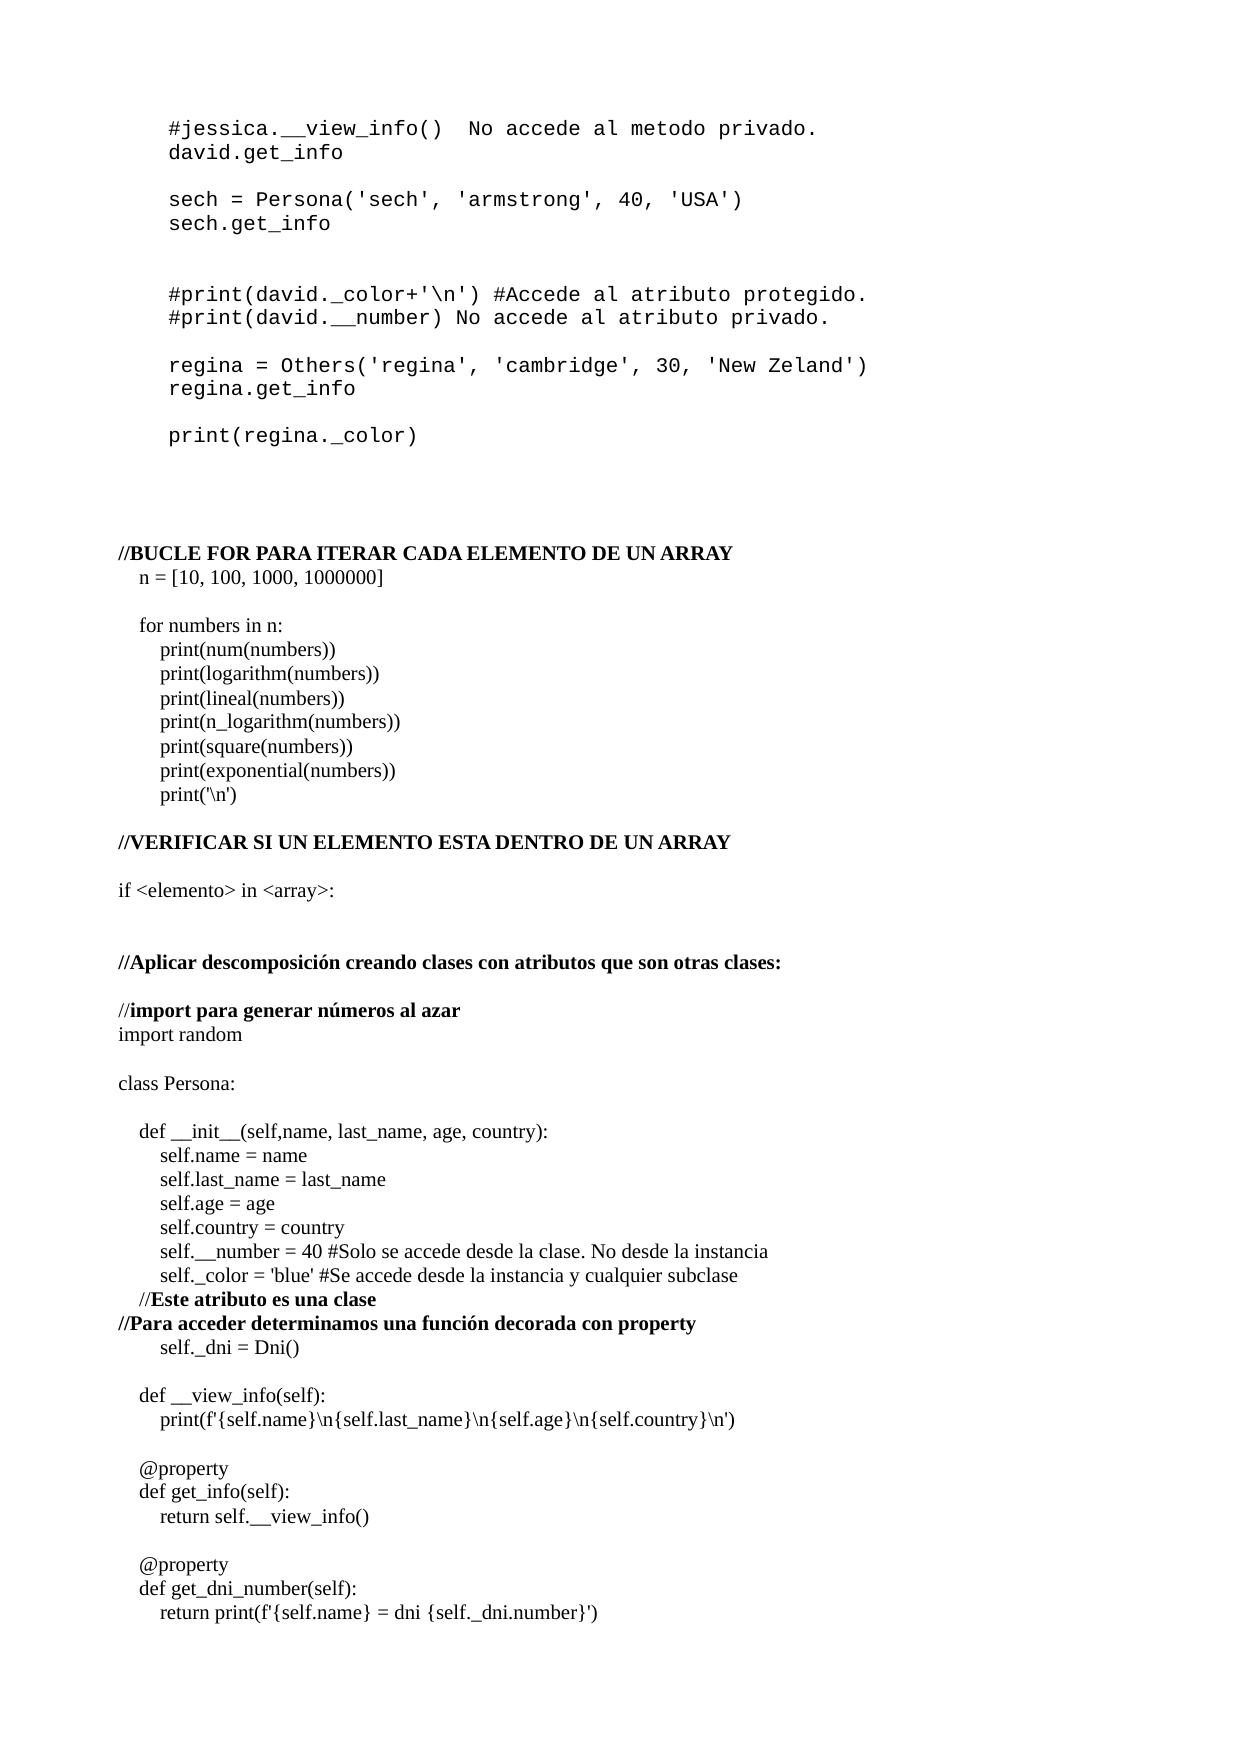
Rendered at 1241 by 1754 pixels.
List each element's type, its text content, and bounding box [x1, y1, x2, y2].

text def __view_info(self): [118, 1383, 1122, 1407]
text for numbers in n: [118, 613, 1122, 637]
text self.last_name = last_name [118, 1167, 1122, 1191]
text //import para generar números al azar [118, 998, 1122, 1022]
text print(f'{self.name}\n{self.last_name}\n{self.age}\n{self.country}\n') [118, 1407, 1122, 1431]
text self.country = country [118, 1215, 1122, 1239]
text def __init__(self,name, last_name, age, country): [118, 1118, 1122, 1143]
text def get_info(self): [118, 1479, 1122, 1503]
text //Para acceder determinamos una función decorada con property [118, 1311, 1122, 1335]
text @property [118, 1455, 1122, 1479]
text def get_dni_number(self): [118, 1576, 1122, 1600]
text regina.get_info [118, 378, 1122, 402]
text sech = Persona('sech', 'armstrong', 40, 'USA') [118, 189, 1122, 213]
text class Persona: [118, 1070, 1122, 1094]
text print(square(numbers)) [118, 733, 1122, 758]
text david.get_info [118, 142, 1122, 165]
text //VERIFICAR SI UN ELEMENTO ESTA DENTRO DE UN ARRAY [118, 830, 1122, 854]
text #print(david.__number) No accede al atributo privado. [118, 307, 1122, 331]
text self.name = name [118, 1143, 1122, 1167]
text print(n_logarithm(numbers)) [118, 709, 1122, 733]
text import random [118, 1022, 1122, 1046]
text //BUCLE FOR PARA ITERAR CADA ELEMENTO DE UN ARRAY [118, 541, 1122, 565]
text print('\n') [118, 782, 1122, 806]
text self.age = age [118, 1191, 1122, 1215]
text if <elemento> in <array>: [118, 878, 1122, 902]
text print(logarithm(numbers)) [118, 661, 1122, 685]
text self.__number = 40 #Solo se accede desde la clase. No desde la instancia [118, 1239, 1122, 1263]
text self._color = 'blue' #Se accede desde la instancia y cualquier subclase [118, 1263, 1122, 1287]
text print(lineal(numbers)) [118, 685, 1122, 709]
text #print(david._color+'\n') #Accede al atributo protegido. [118, 284, 1122, 307]
text print(num(numbers)) [118, 637, 1122, 661]
text return print(f'{self.name} = dni {self._dni.number}') [118, 1600, 1122, 1624]
text return self.__view_info() [118, 1503, 1122, 1528]
text //Aplicar descomposición creando clases con atributos que son otras clases: [118, 950, 1122, 974]
text self._dni = Dni() [118, 1335, 1122, 1359]
text #jessica.__view_info() No accede al metodo privado. [118, 118, 1122, 142]
text print(exponential(numbers)) [118, 758, 1122, 782]
text sech.get_info [118, 213, 1122, 236]
text @property [118, 1552, 1122, 1576]
text n = [10, 100, 1000, 1000000] [118, 565, 1122, 589]
text print(regina._color) [118, 426, 1122, 449]
text //Este atributo es una clase [118, 1287, 1122, 1311]
text regina = Others('regina', 'cambridge', 30, 'New Zeland') [118, 354, 1122, 378]
